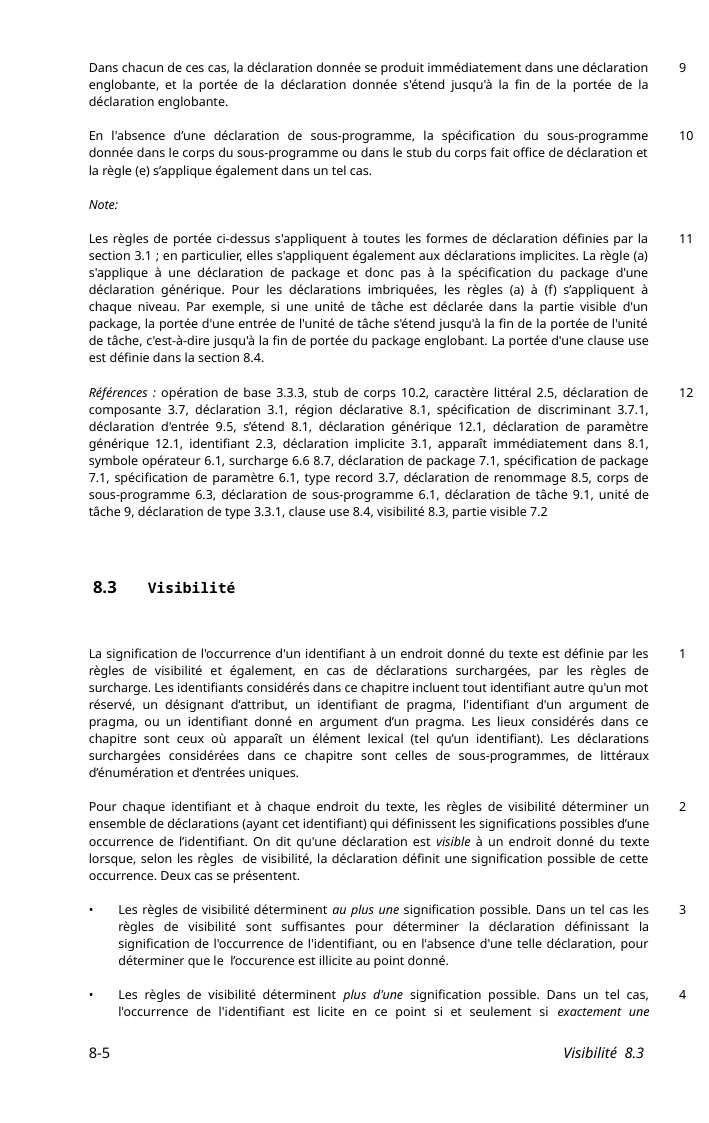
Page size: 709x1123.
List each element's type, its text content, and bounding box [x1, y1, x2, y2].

list Les règles de visibilité déterminent au plus une signification possible. Dans un tel cas les règles de visibilité sont suffisantes pour déterminer la déclaration définissant la signification de l'occurrence de l'identifiant, ou en l'absence d'une telle déclaration, pour déterminer que le l’occurence est illicite au point donné. [88, 901, 649, 969]
text Dans chacun de ces cas, la déclaration donnée se produit immédiatement dans une déclaration englobante, et la portée de la déclaration donnée s'étend jusqu'à la fin de la portée de la déclaration englobante. [88, 59, 649, 110]
text La signification de l'occurrence d'un identifiant à un endroit donné du texte est définie par les règles de visibilité et également, en cas de déclarations surchargées, par les règles de surcharge. Les identifiants considérés dans ce chapitre incluent tout identifiant autre qu'un mot réservé, un désignant d’attribut, un identifiant de pragma, l'identifiant d'un argument de pragma, ou un identifiant donné en argument d’un pragma. Les lieux considérés dans ce chapitre sont ceux où apparaît un élément lexical (tel qu’un identifiant). Les déclarations surchargées considérées dans ce chapitre sont celles de sous-programmes, de littéraux d’énumération et d’entrées uniques. [88, 645, 649, 781]
text Références : opération de base 3.3.3, stub de corps 10.2, caractère littéral 2.5, déclaration de composante 3.7, déclaration 3.1, région déclarative 8.1, spécification de discriminant 3.7.1, déclaration d'entrée 9.5, s’étend 8.1, déclaration générique 12.1, déclaration de paramètre générique 12.1, identifiant 2.3, déclaration implicite 3.1, apparaît immédiatement dans 8.1, symbole opérateur 6.1, surcharge 6.6 8.7, déclaration de package 7.1, spécification de package 7.1, spécification de paramètre 6.1, type record 3.7, déclaration de renommage 8.5, corps de sous-programme 6.3, déclaration de sous-programme 6.1, déclaration de tâche 9.1, unité de tâche 9, déclaration de type 3.3.1, clause use 8.4, visibilité 8.3, partie visible 7.2 [88, 384, 649, 520]
list Les règles de visibilité déterminent plus d'une signification possible. Dans un tel cas, l'occurrence de l'identifiant est licite en ce point si et seulement si exactement une [88, 986, 649, 1021]
text Pour chaque identifiant et à chaque endroit du texte, les règles de visibilité déterminer un ensemble de déclarations (ayant cet identifiant) qui définissent les significations possibles d’une occurrence de l’identifiant. On dit qu'une déclaration est visible à un endroit donné du texte lorsque, selon les règles de visibilité, la déclaration définit une signification possible de cette occurrence. Deux cas se présentent. [88, 798, 649, 884]
text Les règles de portée ci-dessus s'appliquent à toutes les formes de déclaration définies par la section 3.1 ; en particulier, elles s'appliquent également aux déclarations implicites. La règle (a) s'applique à une déclaration de package et donc pas à la spécification du package d'une déclaration générique. Pour les déclarations imbriquées, les règles (a) à (f) s’appliquent à chaque niveau. Par exemple, si une unité de tâche est déclarée dans la partie visible d'un package, la portée d'une entrée de l'unité de tâche s'étend jusqu'à la fin de la portée de l'unité de tâche, c'est-à-dire jusqu'à la fin de portée du package englobant. La portée d'une clause use est définie dans la section 8.4. [88, 230, 649, 367]
subtitle Visibilité [88, 575, 649, 598]
text En l'absence d’une déclaration de sous-programme, la spécification du sous-programme donnée dans le corps du sous-programme ou dans le stub du corps fait office de déclaration et la règle (e) s’applique également dans un tel cas. [88, 127, 649, 179]
text Note: [88, 196, 649, 213]
